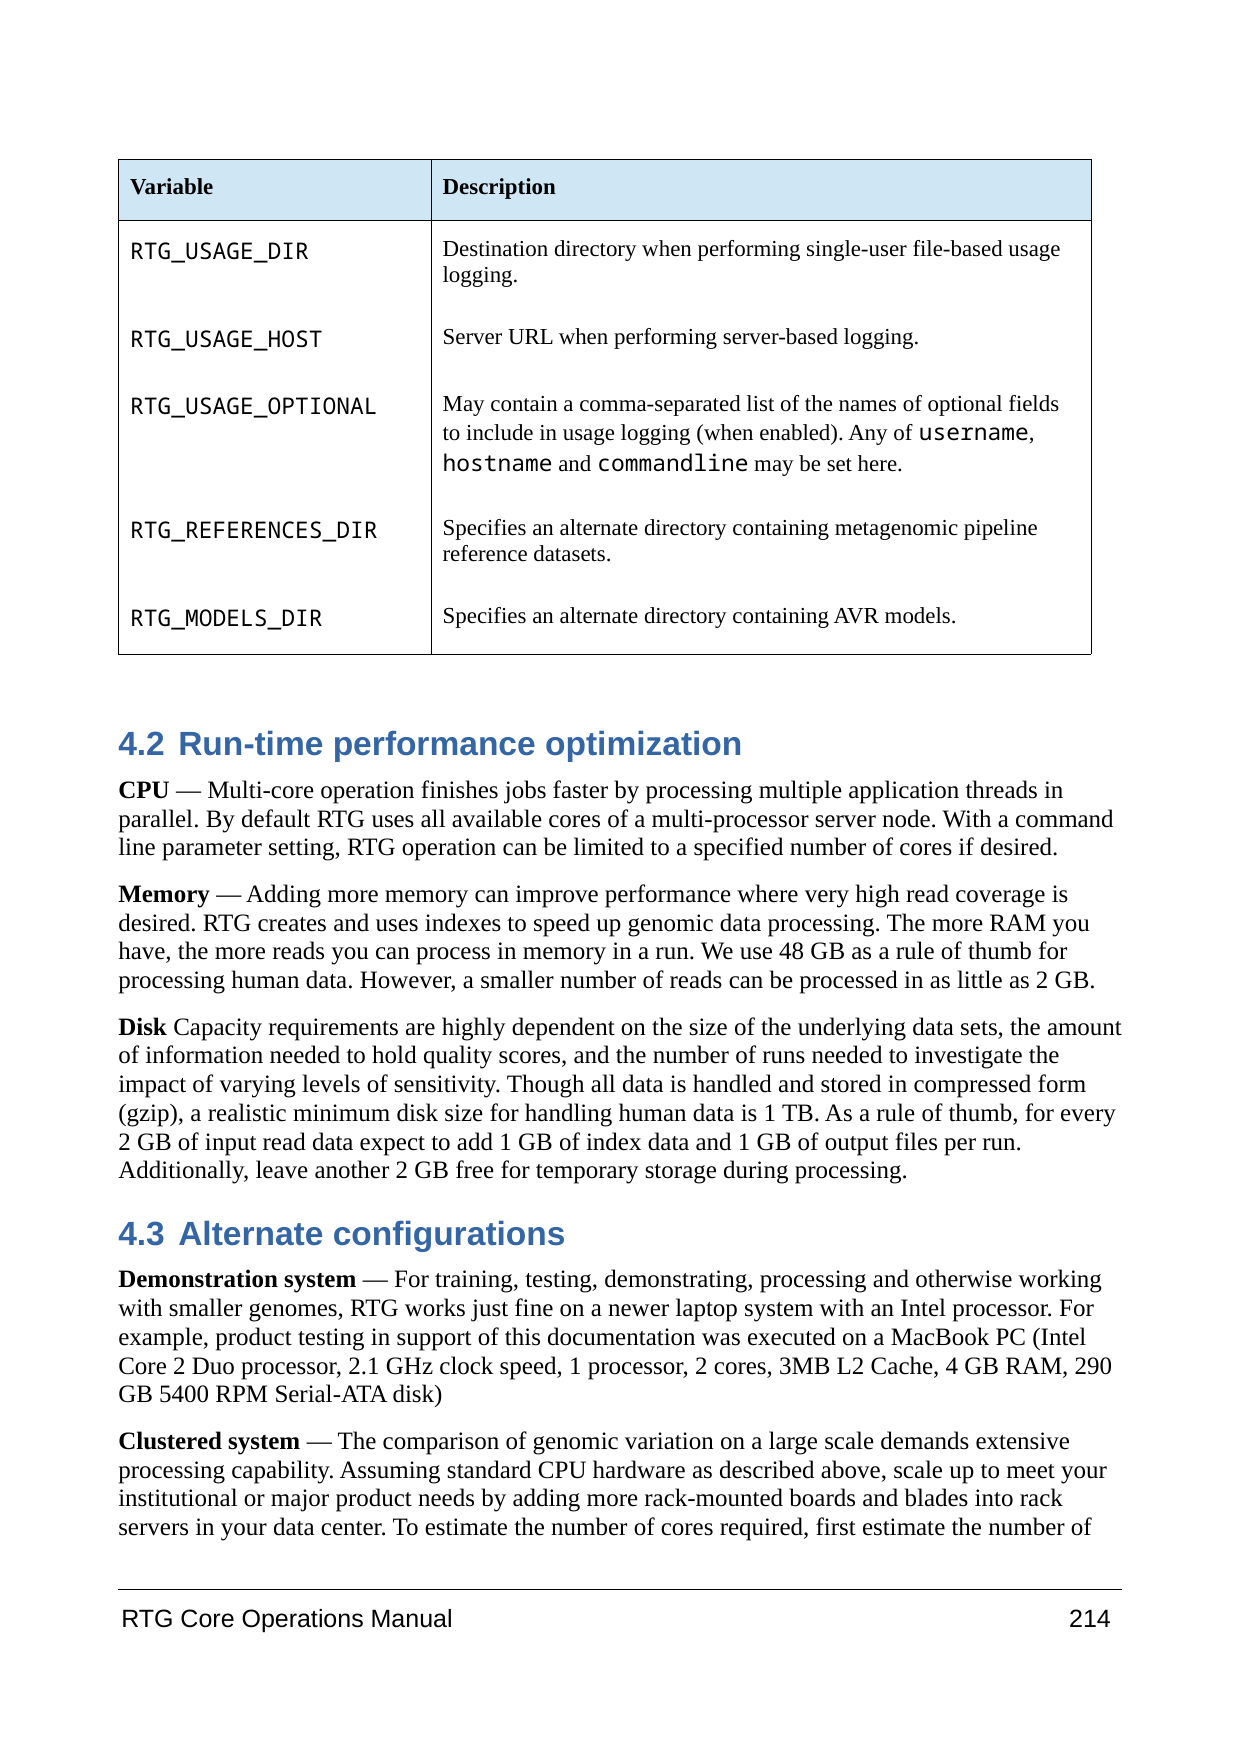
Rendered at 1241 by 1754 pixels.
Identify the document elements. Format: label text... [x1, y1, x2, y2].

text CPU — Multi-core operation finishes jobs faster by processing multiple application threads in parallel. By default RTG uses all available cores of a multi-processor server node. With a command line parameter setting, RTG operation can be limited to a specified number of cores if desired. [118, 775, 1122, 861]
table_cell RTG_USAGE_HOST [119, 309, 431, 375]
table_header Variable [119, 160, 431, 220]
table_cell RTG_USAGE_DIR [119, 221, 431, 308]
subtitle Alternate configurations [118, 1213, 1122, 1252]
table_cell RTG_REFERENCES_DIR [119, 499, 431, 587]
table_cell May contain a comma-separated list of the names of optional fields to include in usage logging (when enabled). Any of username, hostname and commandline may be set here. [432, 375, 1091, 499]
table_header Description [432, 160, 1091, 220]
subtitle Run-time performance optimization [118, 724, 1122, 762]
table_cell Server URL when performing server-based logging. [432, 309, 1091, 375]
table_cell Specifies an alternate directory containing AVR models. [432, 587, 1091, 654]
table_cell Destination directory when performing single-user file-based usage logging. [432, 221, 1091, 308]
table_cell RTG_USAGE_OPTIONAL [119, 375, 431, 499]
table_cell Specifies an alternate directory containing metagenomic pipeline reference datasets. [432, 499, 1091, 587]
text Memory — Adding more memory can improve performance where very high read coverage is desired. RTG creates and uses indexes to speed up genomic data processing. The more RAM you have, the more reads you can process in memory in a run. We use 48 GB as a rule of thumb for processing human data. However, a smaller number of reads can be processed in as little as 2 GB. [118, 879, 1122, 994]
text Disk Capacity requirements are highly dependent on the size of the underlying data sets, the amount of information needed to hold quality scores, and the number of runs needed to investigate the impact of varying levels of sensitivity. Though all data is handled and stored in compressed form (gzip), a realistic minimum disk size for handling human data is 1 TB. As a rule of thumb, for every 2 GB of input read data expect to add 1 GB of index data and 1 GB of output files per run. Additionally, leave another 2 GB free for temporary storage during processing. [118, 1012, 1122, 1184]
text Demonstration system — For training, testing, demonstrating, processing and otherwise working with smaller genomes, RTG works just fine on a newer laptop system with an Intel processor. For example, product testing in support of this documentation was executed on a MacBook PC (Intel Core 2 Duo processor, 2.1 GHz clock speed, 1 processor, 2 cores, 3MB L2 Cache, 4 GB RAM, 290 GB 5400 RPM Serial-ATA disk) [118, 1264, 1122, 1408]
table_cell RTG_MODELS_DIR [119, 587, 431, 654]
text Clustered system — The comparison of genomic variation on a large scale demands extensive processing capability. Assuming standard CPU hardware as described above, scale up to meet your institutional or major product needs by adding more rack-mounted boards and blades into rack servers in your data center. To estimate the number of cores required, first estimate the number of [118, 1426, 1122, 1541]
